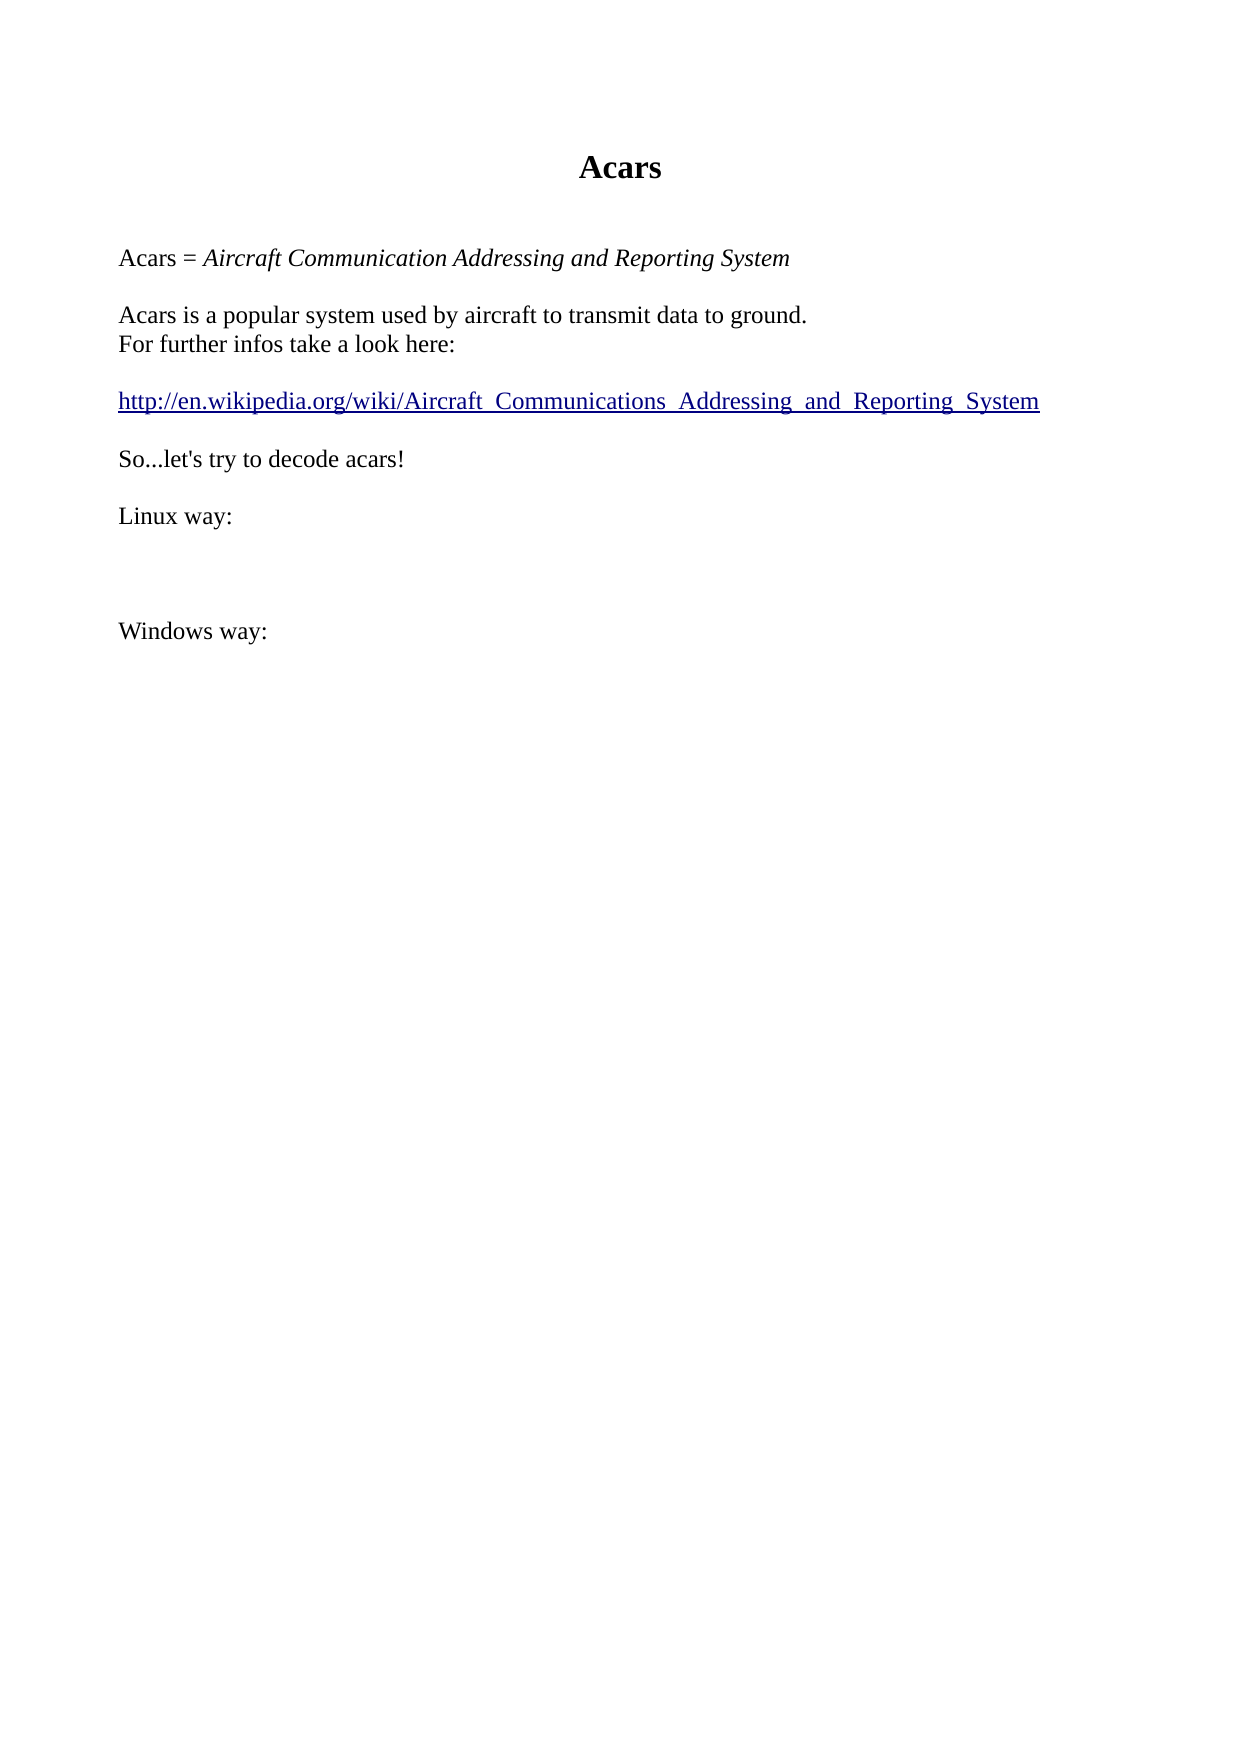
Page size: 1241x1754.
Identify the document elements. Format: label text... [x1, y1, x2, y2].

text Acars is a popular system used by aircraft to transmit data to ground. [118, 300, 1122, 329]
text http://en.wikipedia.org/wiki/Aircraft_Communications_Addressing_and_Reporting_System [118, 386, 1122, 415]
text Windows way: [118, 616, 1122, 645]
text So...let's try to decode acars! [118, 444, 1122, 473]
text Acars [118, 147, 1122, 185]
text Linux way: [118, 501, 1122, 530]
text Acars = Aircraft Communication Addressing and Reporting System [118, 243, 1122, 271]
text For further infos take a look here: [118, 329, 1122, 358]
